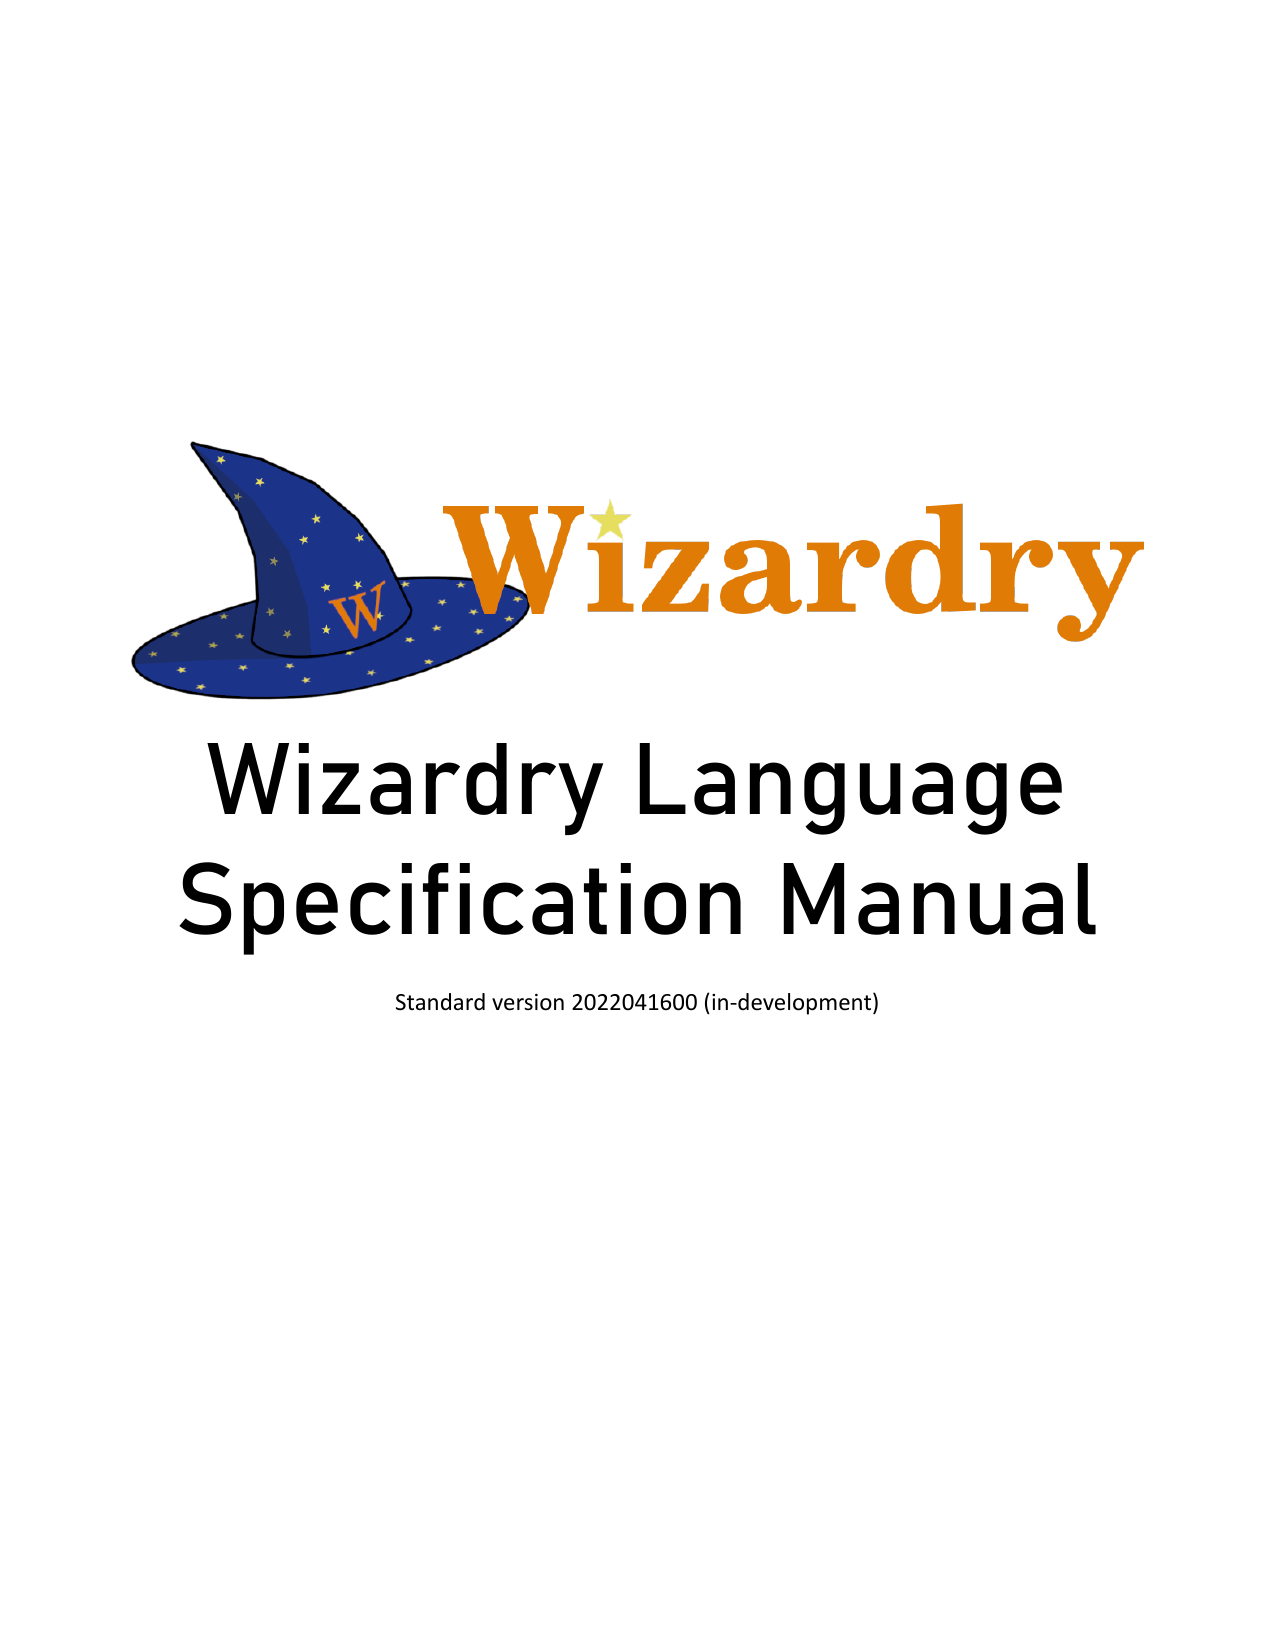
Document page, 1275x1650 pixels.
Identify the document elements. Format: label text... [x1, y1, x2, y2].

text Wizardry Language [118, 716, 1157, 835]
picture [118, 423, 1157, 716]
text Specification Manual [118, 835, 1157, 955]
text Standard version 2022041600 (in-development) [118, 986, 1157, 1016]
